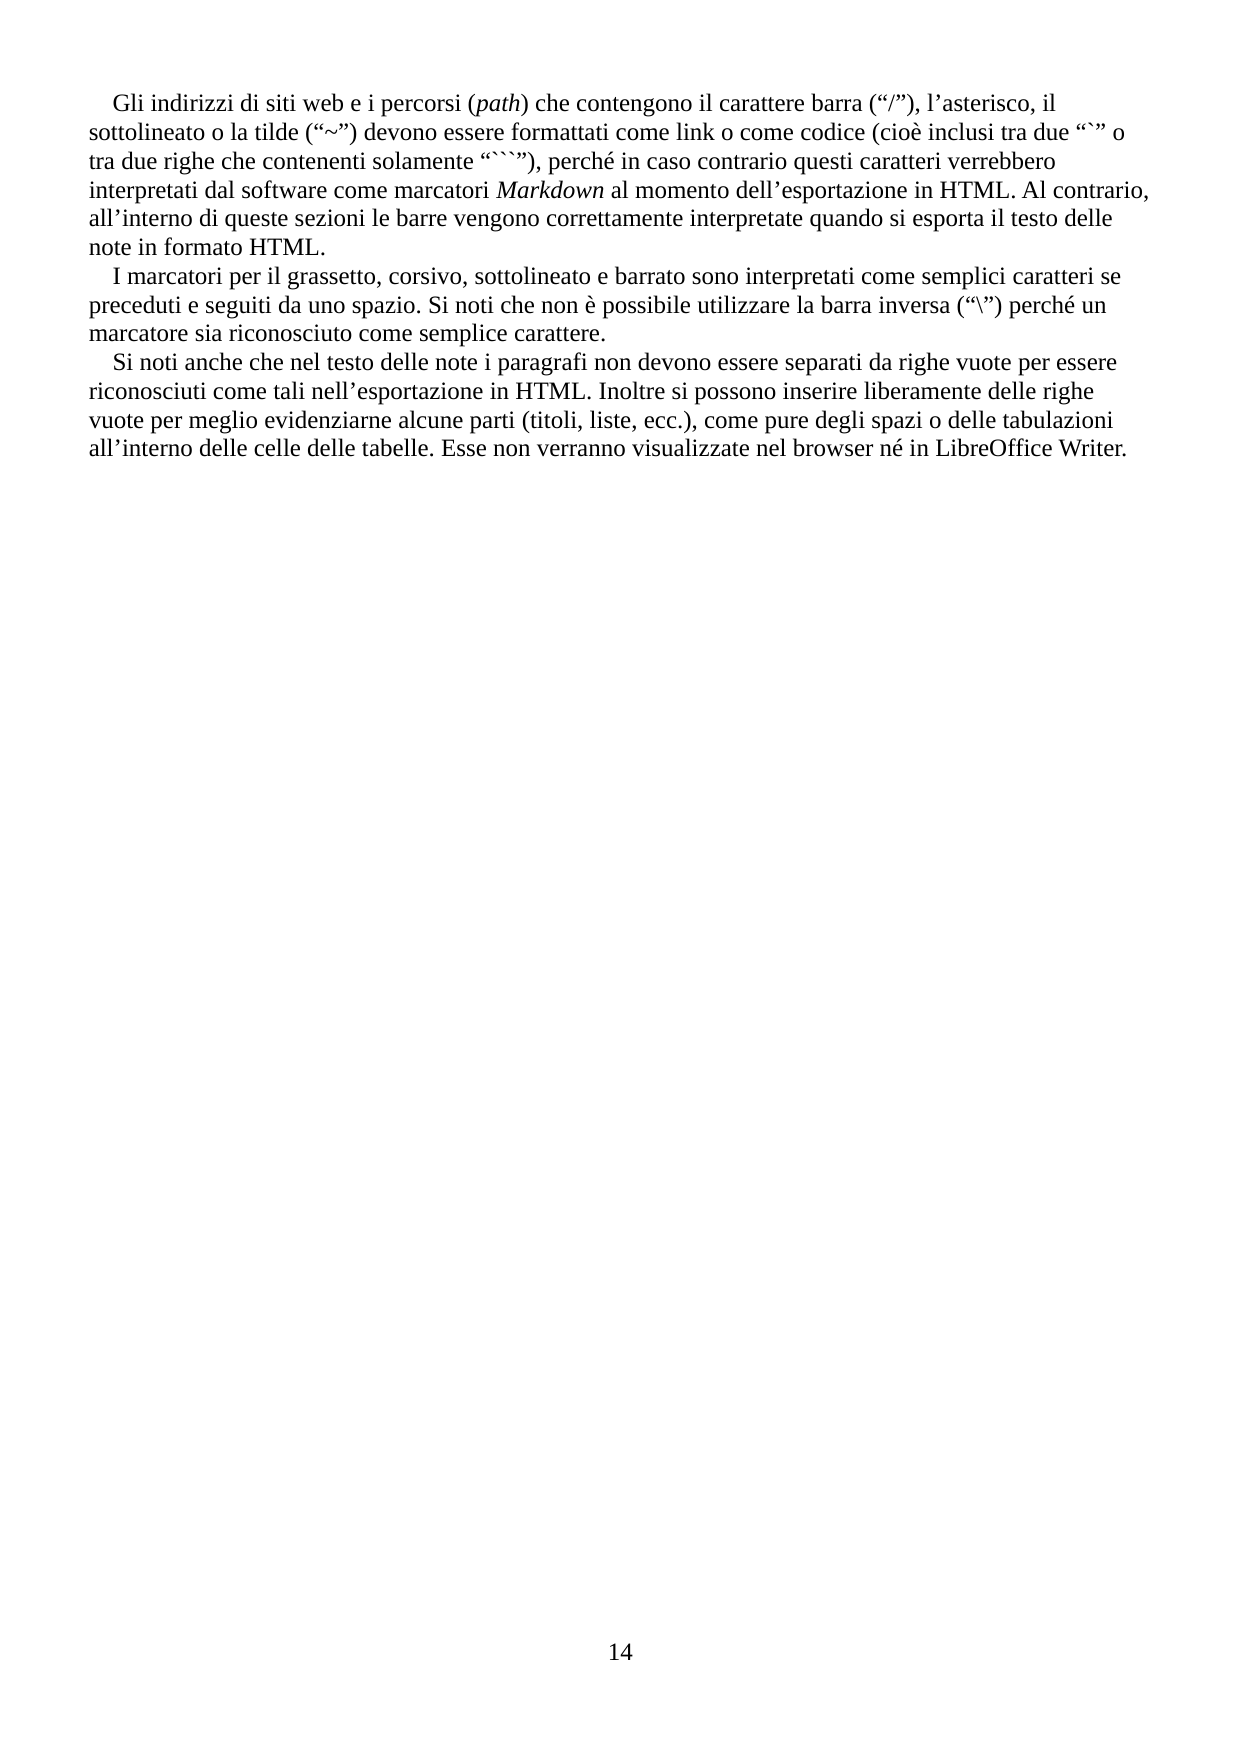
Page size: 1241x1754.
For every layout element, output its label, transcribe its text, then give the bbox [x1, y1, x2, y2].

text I marcatori per il grassetto, corsivo, sottolineato e barrato sono interpretati come semplici caratteri se preceduti e seguiti da uno spazio. Si noti che non è possibile utilizzare la barra inversa (“\”) perché un marcatore sia riconosciuto come semplice carattere. [88, 261, 1152, 347]
text Gli indirizzi di siti web e i percorsi (path) che contengono il carattere barra (“/”), l’asterisco, il sottolineato o la tilde (“~”) devono essere formattati come link o come codice (cioè inclusi tra due “`” o tra due righe che contenenti solamente “```”), perché in caso contrario questi caratteri verrebbero interpretati dal software come marcatori Markdown al momento dell’esportazione in HTML. Al contrario, all’interno di queste sezioni le barre vengono correttamente interpretate quando si esporta il testo delle note in formato HTML. [88, 88, 1152, 261]
text Si noti anche che nel testo delle note i paragrafi non devono essere separati da righe vuote per essere riconosciuti come tali nell’esportazione in HTML. Inoltre si possono inserire liberamente delle righe vuote per meglio evidenziarne alcune parti (titoli, liste, ecc.), come pure degli spazi o delle tabulazioni all’interno delle celle delle tabelle. Esse non verranno visualizzate nel browser né in LibreOffice Writer. [88, 347, 1152, 462]
